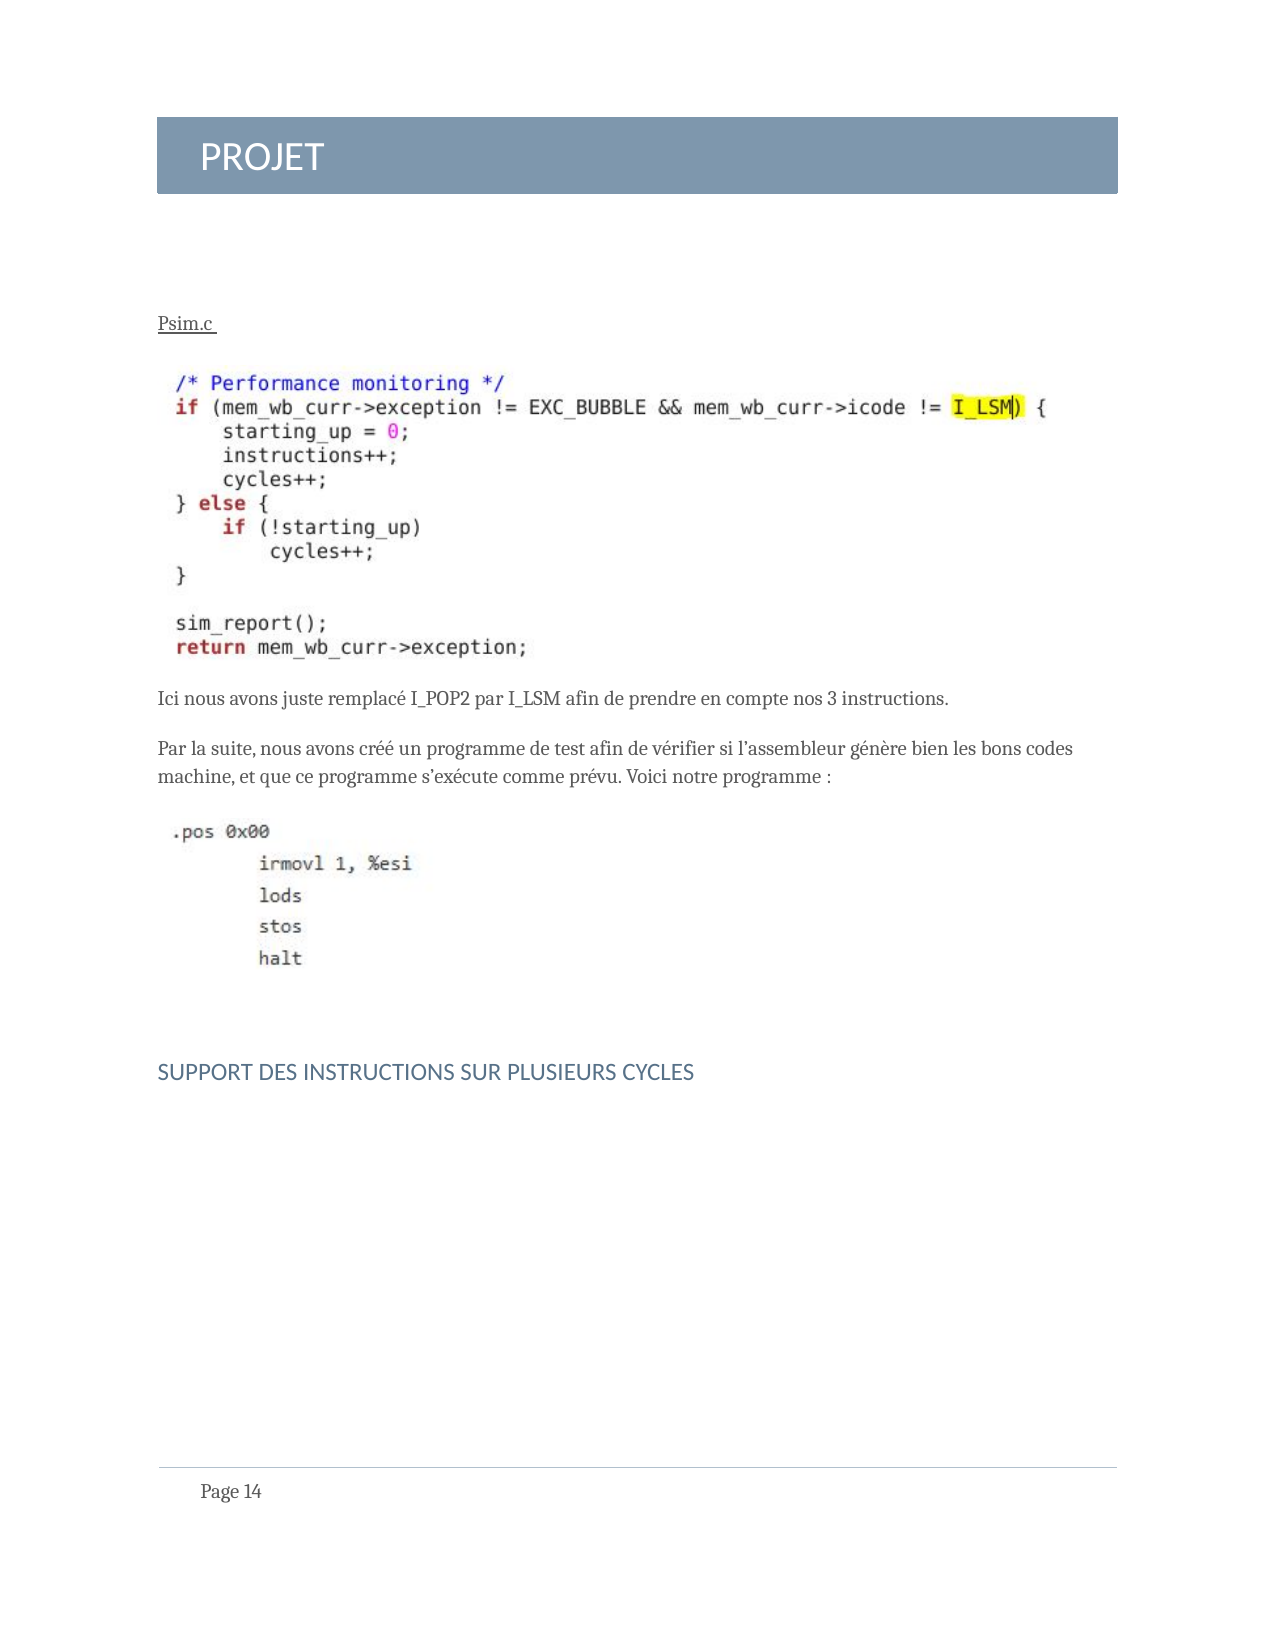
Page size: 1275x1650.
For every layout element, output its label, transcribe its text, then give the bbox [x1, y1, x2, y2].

text Psim.c [157, 312, 1117, 336]
picture [157, 365, 1118, 662]
subtitle Support des instructions sur plusieurs cycles [157, 1056, 1117, 1087]
picture [157, 818, 475, 998]
text Ici nous avons juste remplacé I_POP2 par I_LSM afin de prendre en compte nos 3 instructions. [157, 687, 1117, 711]
text Par la suite, nous avons créé un programme de test afin de vérifier si l’assembleur génère bien les bons codes machine, et que ce programme s’exécute comme prévu. Voici notre programme : [157, 736, 1117, 789]
